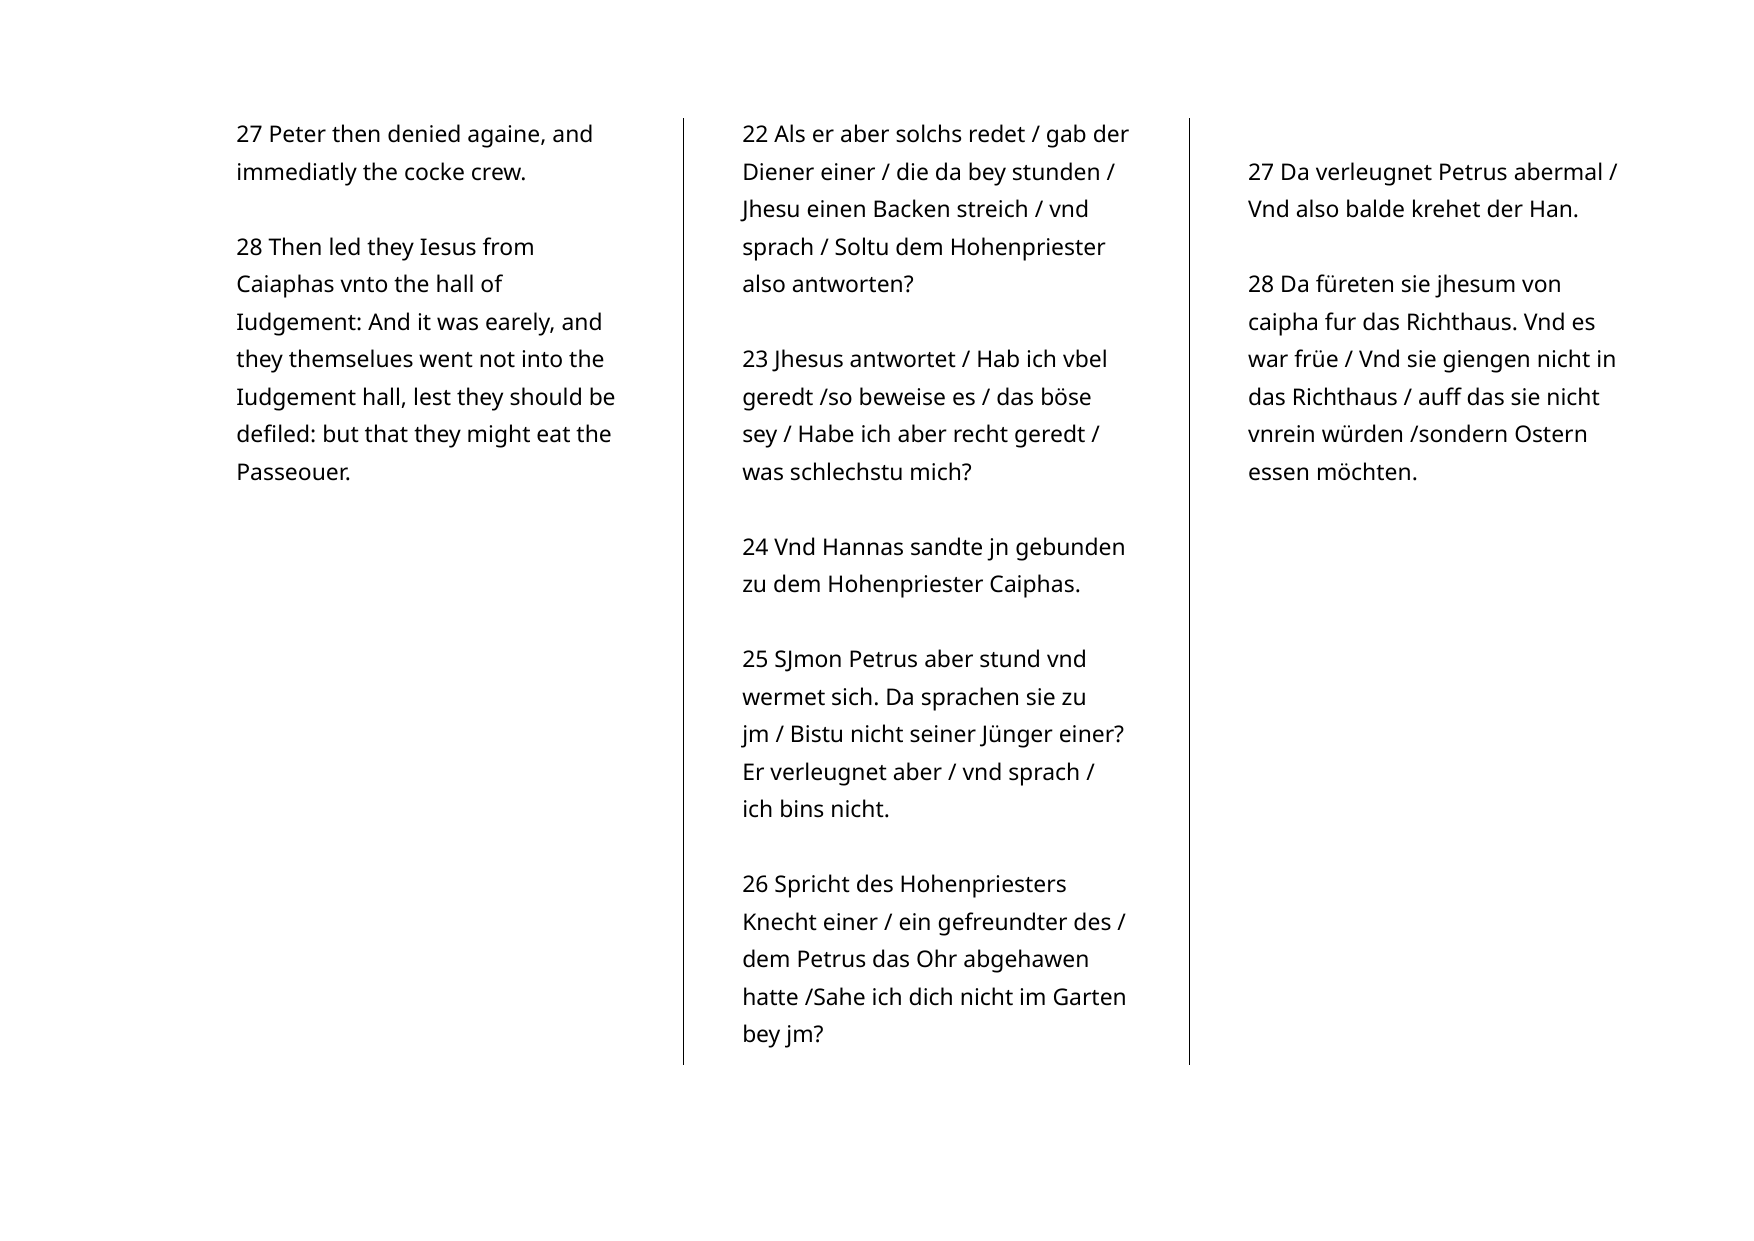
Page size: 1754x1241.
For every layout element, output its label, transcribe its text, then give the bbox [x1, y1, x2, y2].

text 27 Da verleugnet Petrus abermal / Vnd also balde krehet der Han. [1248, 156, 1636, 224]
text 28 Da füreten sie jhesum von caipha fur das Richthaus. Vnd es war früe / Vnd sie giengen nicht in das Richthaus / auff das sie nicht vnrein würden /sondern Ostern essen möchten. [1248, 268, 1636, 487]
text 28 Then led they Iesus from Caiaphas vnto the hall of Iudgement: And it was earely, and they themselues went not into the Iudgement hall, lest they should be defiled: but that they might eat the Passeouer. [236, 231, 624, 487]
text 23 Jhesus antwortet / Hab ich vbel geredt /so beweise es / das böse sey / Habe ich aber recht geredt / was schlechstu mich? [742, 343, 1130, 487]
text 22 Als er aber solchs redet / gab der Diener einer / die da bey stunden / Jhesu einen Backen streich / vnd sprach / Soltu dem Hohenpriester also antworten? [742, 118, 1130, 299]
text 25 SJmon Petrus aber stund vnd wermet sich. Da sprachen sie zu jm / Bistu nicht seiner Jünger einer? Er verleugnet aber / vnd sprach / ich bins nicht. [742, 643, 1130, 824]
text 24 Vnd Hannas sandte jn gebunden zu dem Hohenpriester Caiphas. [742, 531, 1130, 599]
text 27 Peter then denied againe, and immediatly the cocke crew. [236, 118, 624, 187]
text 26 Spricht des Hohenpriesters Knecht einer / ein gefreundter des / dem Petrus das Ohr abgehawen hatte /Sahe ich dich nicht im Garten bey jm? [742, 868, 1130, 1049]
